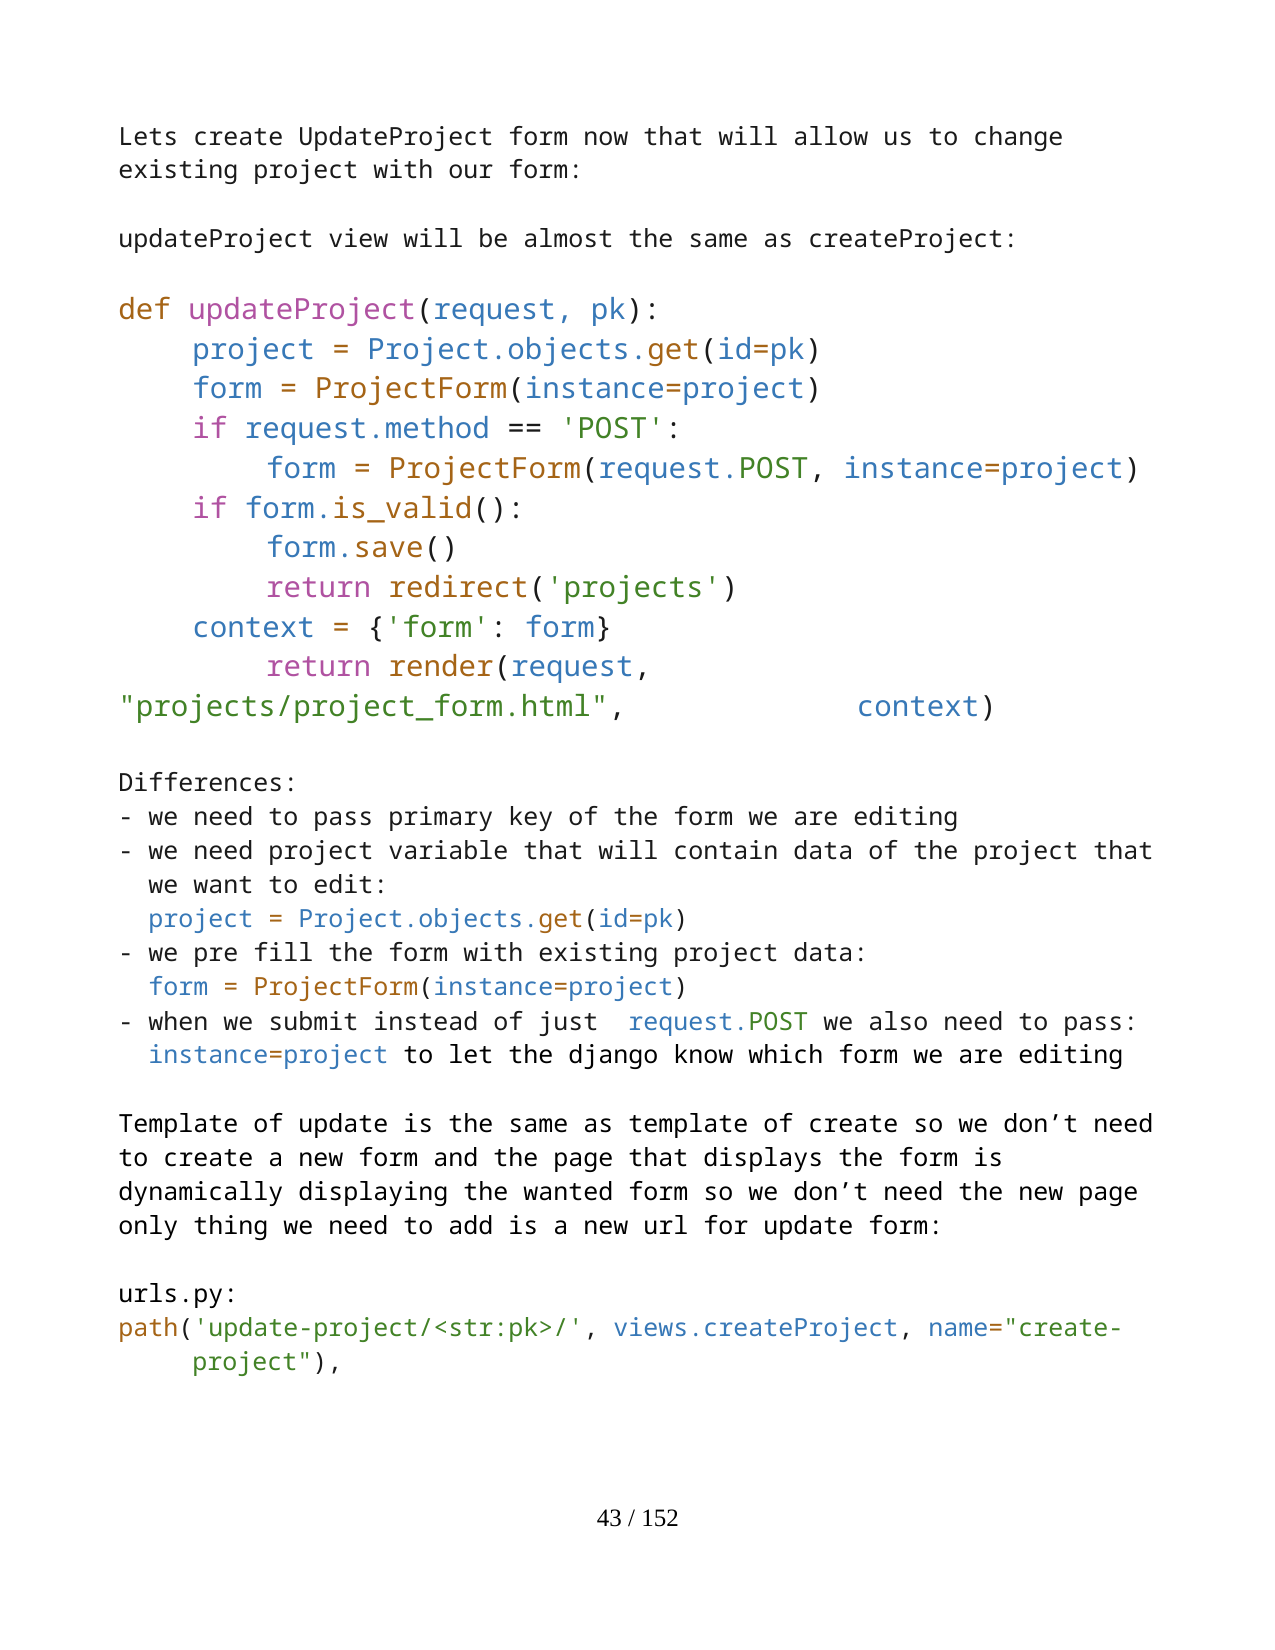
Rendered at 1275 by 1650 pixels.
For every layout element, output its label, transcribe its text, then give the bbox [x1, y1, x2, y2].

text context = {'form': form} [118, 606, 1157, 646]
text Lets create UpdateProject form now that will allow us to change existing project with our form: [118, 118, 1157, 186]
text updateProject view will be almost the same as createProject: [118, 220, 1157, 254]
text form = ProjectForm(instance=project) [118, 969, 1157, 1003]
text - we need to pass primary key of the form we are editing [118, 799, 1157, 833]
text form.save() [118, 527, 1157, 566]
text project = Project.objects.get(id=pk) [118, 328, 1157, 368]
text return redirect('projects') [118, 566, 1157, 606]
text form = ProjectForm(instance=project) [118, 368, 1157, 407]
text Template of update is the same as template of create so we don’t need to create a new form and the page that displays the form is dynamically displaying the wanted form so we don’t need the new page only thing we need to add is a new url for update form: [118, 1105, 1157, 1242]
text instance=project to let the django know which form we are editing [118, 1037, 1157, 1071]
text def updateProject(request, pk): [118, 288, 1157, 328]
text form = ProjectForm(request.POST, instance=project) [118, 447, 1157, 487]
text if form.is_valid(): [118, 487, 1157, 527]
text path('update-project/<str:pk>/', views.createProject, name="create- project"), [118, 1310, 1157, 1378]
text - we need project variable that will contain data of the project that [118, 833, 1157, 867]
text project = Project.objects.get(id=pk) [118, 901, 1157, 935]
text urls.py: [118, 1276, 1157, 1310]
text - when we submit instead of just request.POST we also need to pass: [118, 1003, 1157, 1037]
text we want to edit: [118, 867, 1157, 901]
text return render(request, "projects/project_form.html", context) [118, 646, 1157, 725]
text if request.method == 'POST': [118, 407, 1157, 447]
text Differences: [118, 765, 1157, 799]
text - we pre fill the form with existing project data: [118, 935, 1157, 969]
